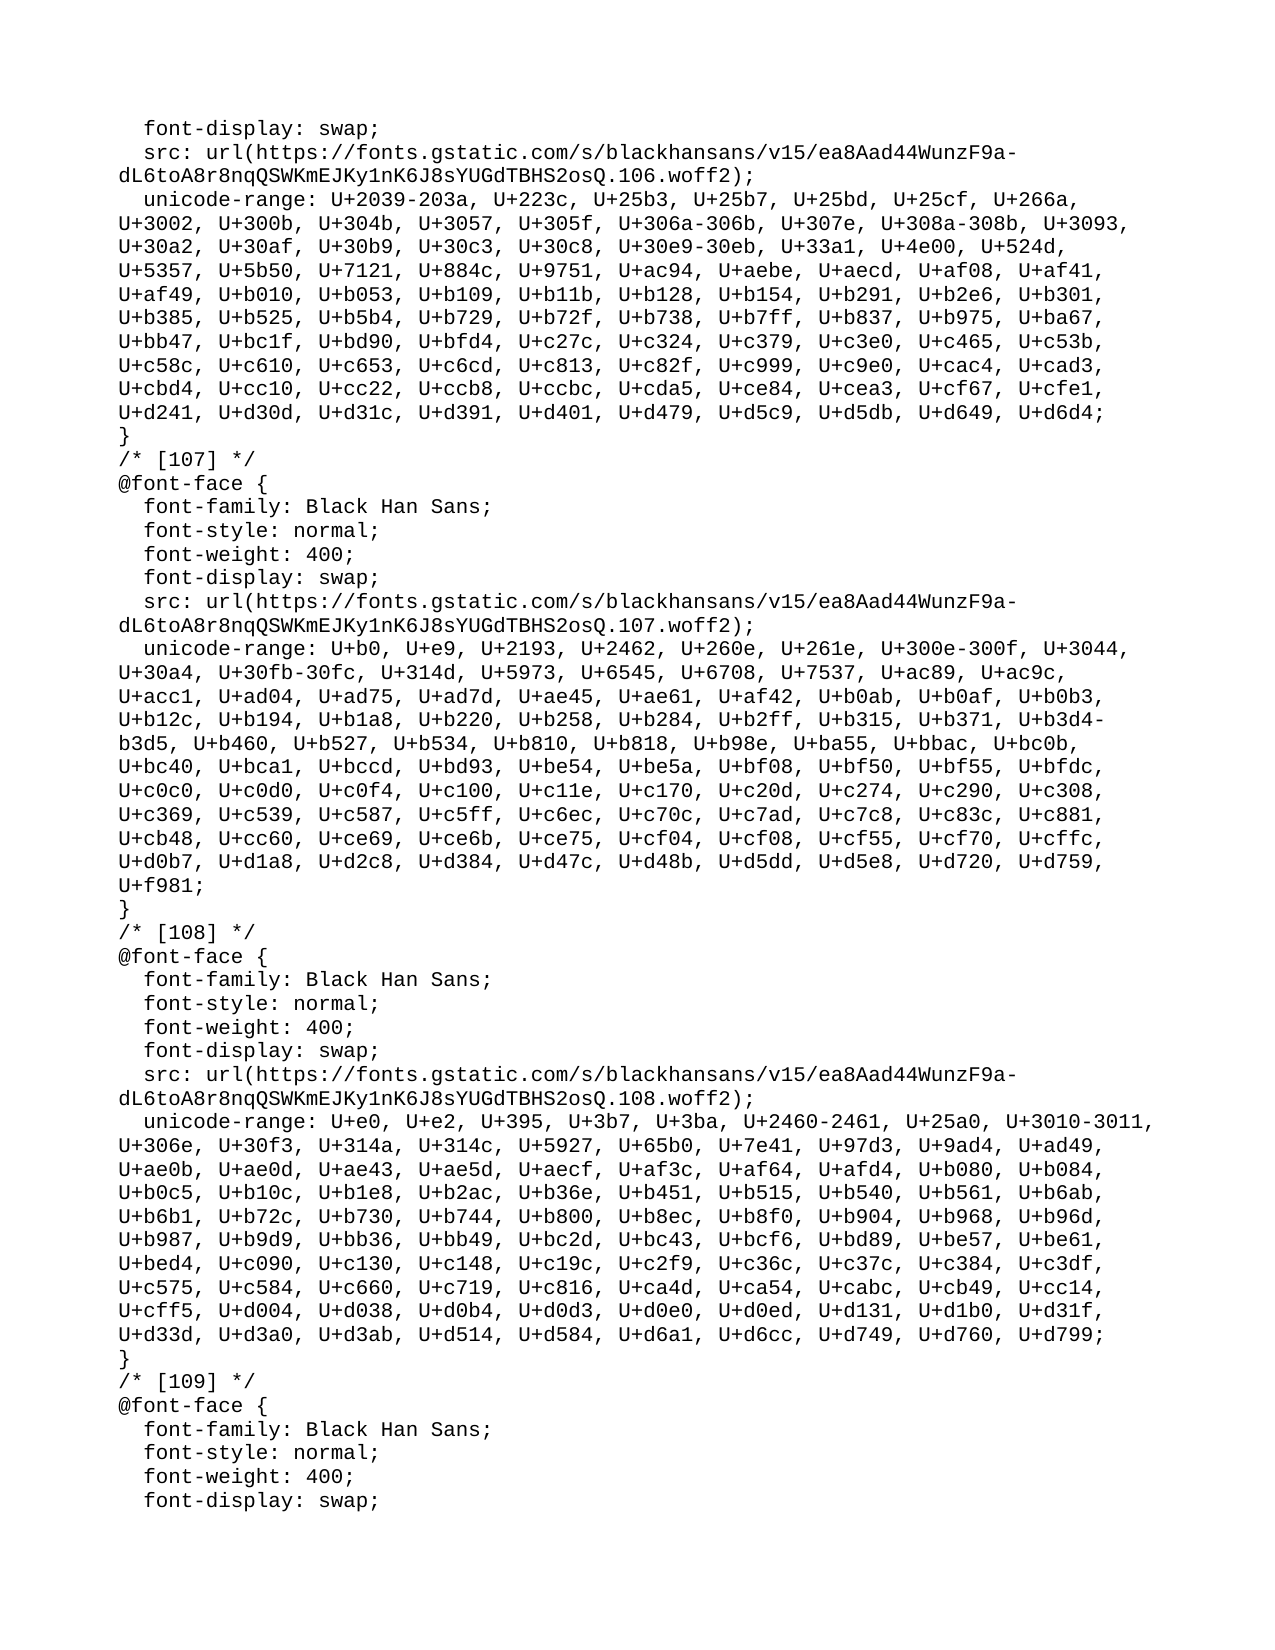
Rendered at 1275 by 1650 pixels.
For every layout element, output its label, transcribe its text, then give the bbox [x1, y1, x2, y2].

text } [118, 1348, 1157, 1371]
text unicode-range: U+2039-203a, U+223c, U+25b3, U+25b7, U+25bd, U+25cf, U+266a, U+3002, U+300b, U+304b, U+3057, U+305f, U+306a-306b, U+307e, U+308a-308b, U+3093, U+30a2, U+30af, U+30b9, U+30c3, U+30c8, U+30e9-30eb, U+33a1, U+4e00, U+524d, U+5357, U+5b50, U+7121, U+884c, U+9751, U+ac94, U+aebe, U+aecd, U+af08, U+af41, U+af49, U+b010, U+b053, U+b109, U+b11b, U+b128, U+b154, U+b291, U+b2e6, U+b301, U+b385, U+b525, U+b5b4, U+b729, U+b72f, U+b738, U+b7ff, U+b837, U+b975, U+ba67, U+bb47, U+bc1f, U+bd90, U+bfd4, U+c27c, U+c324, U+c379, U+c3e0, U+c465, U+c53b, U+c58c, U+c610, U+c653, U+c6cd, U+c813, U+c82f, U+c999, U+c9e0, U+cac4, U+cad3, U+cbd4, U+cc10, U+cc22, U+ccb8, U+ccbc, U+cda5, U+ce84, U+cea3, U+cf67, U+cfe1, U+d241, U+d30d, U+d31c, U+d391, U+d401, U+d479, U+d5c9, U+d5db, U+d649, U+d6d4; [118, 189, 1157, 426]
text unicode-range: U+b0, U+e9, U+2193, U+2462, U+260e, U+261e, U+300e-300f, U+3044, U+30a4, U+30fb-30fc, U+314d, U+5973, U+6545, U+6708, U+7537, U+ac89, U+ac9c, U+acc1, U+ad04, U+ad75, U+ad7d, U+ae45, U+ae61, U+af42, U+b0ab, U+b0af, U+b0b3, U+b12c, U+b194, U+b1a8, U+b220, U+b258, U+b284, U+b2ff, U+b315, U+b371, U+b3d4-b3d5, U+b460, U+b527, U+b534, U+b810, U+b818, U+b98e, U+ba55, U+bbac, U+bc0b, U+bc40, U+bca1, U+bccd, U+bd93, U+be54, U+be5a, U+bf08, U+bf50, U+bf55, U+bfdc, U+c0c0, U+c0d0, U+c0f4, U+c100, U+c11e, U+c170, U+c20d, U+c274, U+c290, U+c308, U+c369, U+c539, U+c587, U+c5ff, U+c6ec, U+c70c, U+c7ad, U+c7c8, U+c83c, U+c881, U+cb48, U+cc60, U+ce69, U+ce6b, U+ce75, U+cf04, U+cf08, U+cf55, U+cf70, U+cffc, U+d0b7, U+d1a8, U+d2c8, U+d384, U+d47c, U+d48b, U+d5dd, U+d5e8, U+d720, U+d759, U+f981; [118, 638, 1157, 898]
text } [118, 898, 1157, 922]
text } [118, 426, 1157, 449]
text font-display: swap; [118, 1489, 1157, 1513]
text /* [107] */ [118, 449, 1157, 473]
text font-style: normal; [118, 1442, 1157, 1466]
text font-family: Black Han Sans; [118, 496, 1157, 520]
text font-family: Black Han Sans; [118, 969, 1157, 993]
text src: url(https://fonts.gstatic.com/s/blackhansans/v15/ea8Aad44WunzF9a-dL6toA8r8nqQSWKmEJKy1nK6J8sYUGdTBHS2osQ.107.woff2); [118, 591, 1157, 638]
text @font-face { [118, 946, 1157, 969]
text src: url(https://fonts.gstatic.com/s/blackhansans/v15/ea8Aad44WunzF9a-dL6toA8r8nqQSWKmEJKy1nK6J8sYUGdTBHS2osQ.106.woff2); [118, 142, 1157, 189]
text @font-face { [118, 1395, 1157, 1419]
text /* [108] */ [118, 922, 1157, 946]
text font-display: swap; [118, 1040, 1157, 1064]
text @font-face { [118, 473, 1157, 496]
text font-weight: 400; [118, 1466, 1157, 1489]
text font-style: normal; [118, 993, 1157, 1017]
text font-weight: 400; [118, 1017, 1157, 1040]
text font-display: swap; [118, 567, 1157, 591]
text font-family: Black Han Sans; [118, 1419, 1157, 1442]
text unicode-range: U+e0, U+e2, U+395, U+3b7, U+3ba, U+2460-2461, U+25a0, U+3010-3011, U+306e, U+30f3, U+314a, U+314c, U+5927, U+65b0, U+7e41, U+97d3, U+9ad4, U+ad49, U+ae0b, U+ae0d, U+ae43, U+ae5d, U+aecf, U+af3c, U+af64, U+afd4, U+b080, U+b084, U+b0c5, U+b10c, U+b1e8, U+b2ac, U+b36e, U+b451, U+b515, U+b540, U+b561, U+b6ab, U+b6b1, U+b72c, U+b730, U+b744, U+b800, U+b8ec, U+b8f0, U+b904, U+b968, U+b96d, U+b987, U+b9d9, U+bb36, U+bb49, U+bc2d, U+bc43, U+bcf6, U+bd89, U+be57, U+be61, U+bed4, U+c090, U+c130, U+c148, U+c19c, U+c2f9, U+c36c, U+c37c, U+c384, U+c3df, U+c575, U+c584, U+c660, U+c719, U+c816, U+ca4d, U+ca54, U+cabc, U+cb49, U+cc14, U+cff5, U+d004, U+d038, U+d0b4, U+d0d3, U+d0e0, U+d0ed, U+d131, U+d1b0, U+d31f, U+d33d, U+d3a0, U+d3ab, U+d514, U+d584, U+d6a1, U+d6cc, U+d749, U+d760, U+d799; [118, 1111, 1157, 1348]
text /* [109] */ [118, 1371, 1157, 1395]
text font-weight: 400; [118, 544, 1157, 567]
text src: url(https://fonts.gstatic.com/s/blackhansans/v15/ea8Aad44WunzF9a-dL6toA8r8nqQSWKmEJKy1nK6J8sYUGdTBHS2osQ.108.woff2); [118, 1064, 1157, 1111]
text font-style: normal; [118, 520, 1157, 544]
text font-display: swap; [118, 118, 1157, 142]
